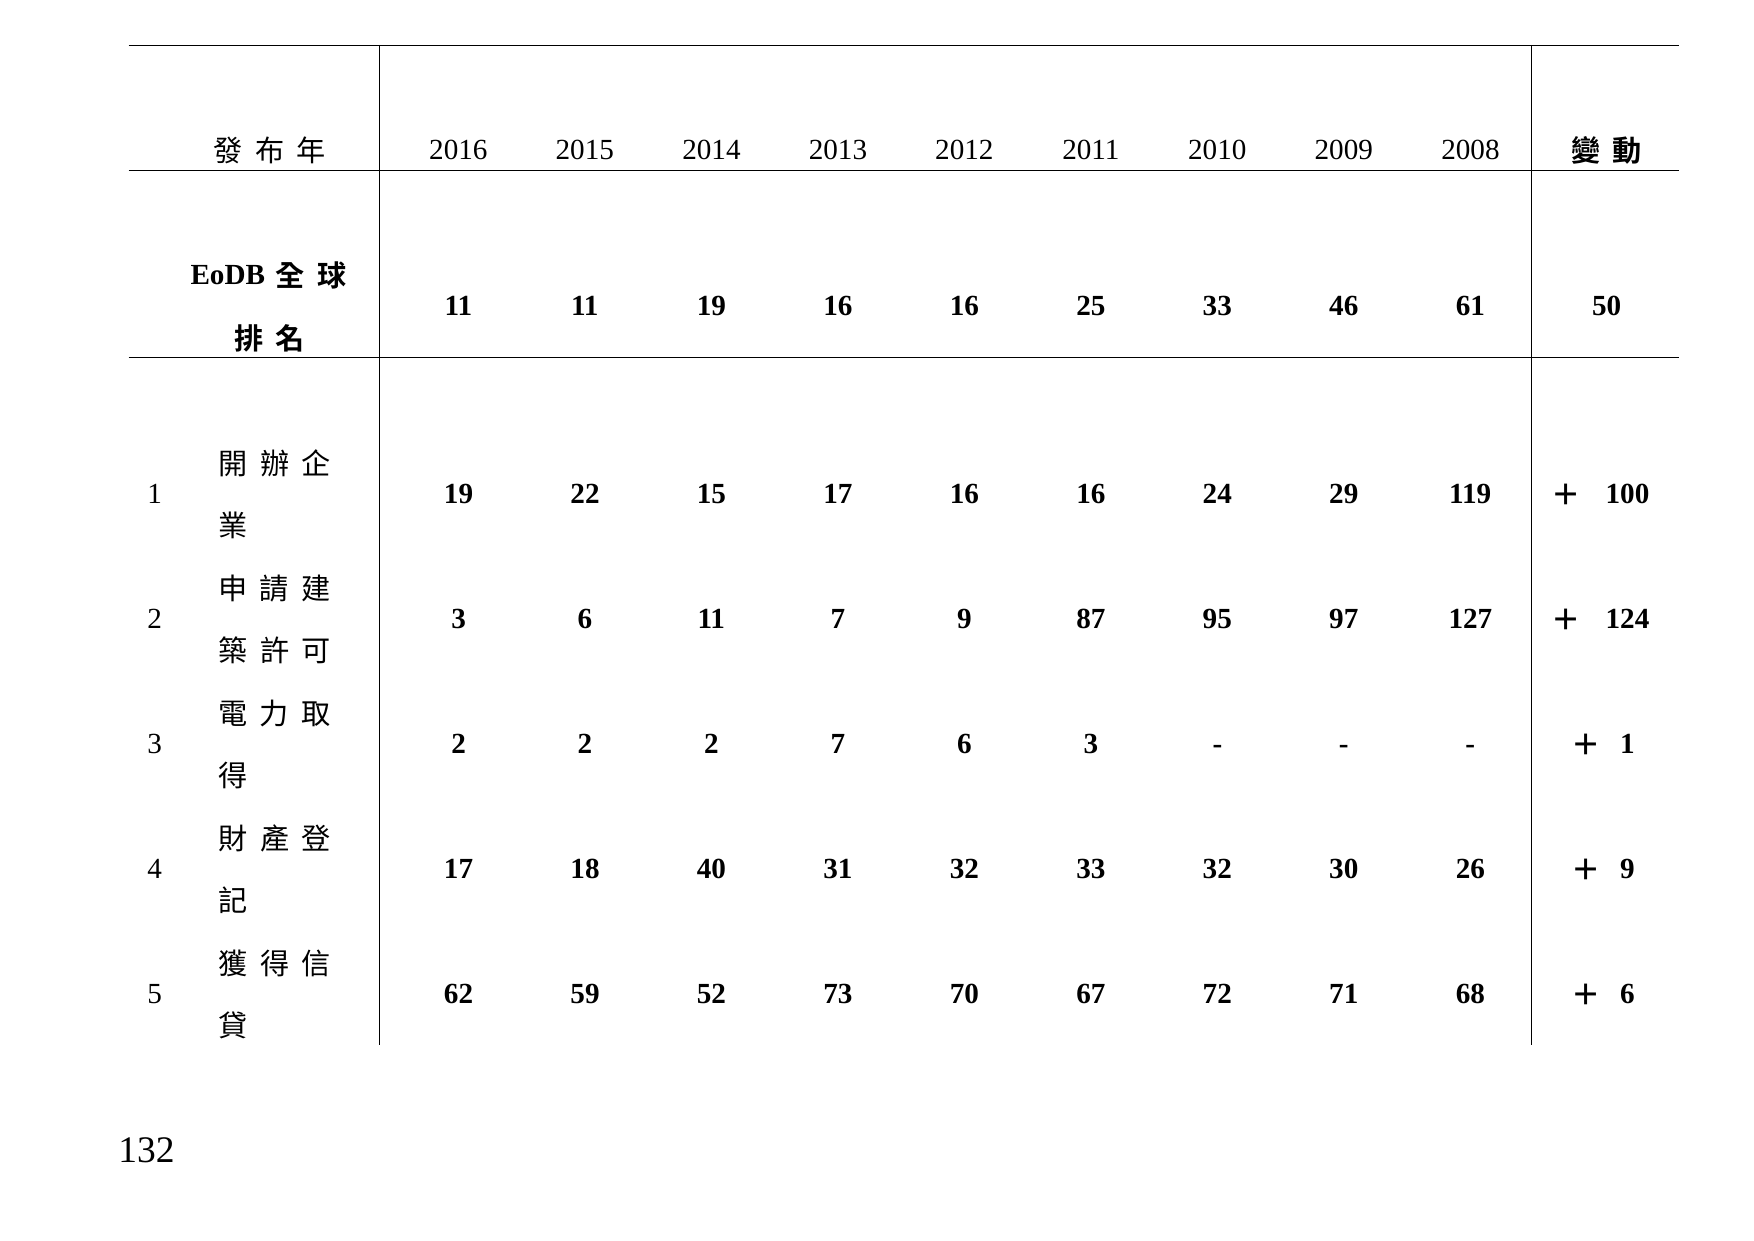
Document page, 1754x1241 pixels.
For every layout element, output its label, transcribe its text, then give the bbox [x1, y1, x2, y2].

table_cell 40 [635, 795, 763, 920]
table_cell 3 [380, 545, 507, 670]
table_cell 2016 [380, 46, 507, 170]
table_cell 6 [508, 545, 635, 670]
table_cell 2009 [1275, 46, 1403, 170]
table_cell - [1275, 670, 1403, 795]
table_cell 22 [508, 358, 635, 545]
table_header 變動 [1532, 46, 1679, 170]
table_cell 3 [129, 670, 180, 795]
table_cell 32 [891, 795, 1019, 920]
table_cell 1 [129, 358, 180, 545]
table_cell 29 [1275, 358, 1403, 545]
table_cell 3 [1019, 670, 1147, 795]
table_cell ＋124 [1532, 545, 1679, 670]
table_cell 72 [1147, 920, 1275, 1045]
table_cell 95 [1147, 545, 1275, 670]
table_cell 2015 [508, 46, 635, 170]
table_cell 31 [764, 795, 891, 920]
table_cell 2014 [635, 46, 763, 170]
table_cell ＋1 [1532, 670, 1679, 795]
table_cell 46 [1275, 171, 1403, 357]
table_cell 2 [129, 545, 180, 670]
table_cell 16 [891, 358, 1019, 545]
table_cell - [1147, 670, 1275, 795]
table_cell 11 [380, 171, 507, 357]
table_cell 2013 [764, 46, 891, 170]
table_cell 17 [380, 795, 507, 920]
table_cell ＋6 [1532, 920, 1679, 1045]
table_cell 73 [764, 920, 891, 1045]
table_cell 2008 [1403, 46, 1531, 170]
table_cell 19 [380, 358, 507, 545]
table_cell 52 [635, 920, 763, 1045]
table_cell 97 [1275, 545, 1403, 670]
table_cell 25 [1019, 171, 1147, 357]
table_cell 5 [129, 920, 180, 1045]
table_cell 2012 [891, 46, 1019, 170]
table_cell 26 [1403, 795, 1531, 920]
table_cell 電力取得 [180, 670, 379, 795]
table_cell 財產登記 [180, 795, 379, 920]
table_cell 61 [1403, 171, 1531, 357]
table_cell - [1403, 670, 1531, 795]
table_cell EoDB全球排名 [129, 171, 379, 357]
table_cell 7 [764, 545, 891, 670]
table_cell 17 [764, 358, 891, 545]
table_cell 2011 [1019, 46, 1147, 170]
table_cell 申請建築許可 [180, 545, 379, 670]
table_cell 11 [508, 171, 635, 357]
table_cell 7 [764, 670, 891, 795]
table_cell 9 [891, 545, 1019, 670]
table_cell 70 [891, 920, 1019, 1045]
table_cell 127 [1403, 545, 1531, 670]
table_cell 16 [891, 171, 1019, 357]
table_cell 71 [1275, 920, 1403, 1045]
table_cell 68 [1403, 920, 1531, 1045]
table_cell ＋9 [1532, 795, 1679, 920]
table_cell 16 [764, 171, 891, 357]
table_cell 119 [1403, 358, 1531, 545]
table_cell 67 [1019, 920, 1147, 1045]
table_cell 50 [1532, 171, 1679, 357]
table_cell 16 [1019, 358, 1147, 545]
table_cell 24 [1147, 358, 1275, 545]
table_cell 62 [380, 920, 507, 1045]
table_cell 開辦企業 [180, 358, 379, 545]
table_cell 19 [635, 171, 763, 357]
table_cell 2 [635, 670, 763, 795]
table_cell 59 [508, 920, 635, 1045]
table_cell ＋100 [1532, 358, 1679, 545]
table_cell 32 [1147, 795, 1275, 920]
table_cell 33 [1019, 795, 1147, 920]
table_cell 獲得信貸 [180, 920, 379, 1045]
table_cell 11 [635, 545, 763, 670]
table_cell 發布年 [129, 46, 379, 170]
table_cell 6 [891, 670, 1019, 795]
table_cell 4 [129, 795, 180, 920]
table_cell 2010 [1147, 46, 1275, 170]
table_cell 33 [1147, 171, 1275, 357]
table_cell 15 [635, 358, 763, 545]
table_cell 2 [508, 670, 635, 795]
table_cell 87 [1019, 545, 1147, 670]
table_cell 2 [380, 670, 507, 795]
table_cell 18 [508, 795, 635, 920]
table_cell 30 [1275, 795, 1403, 920]
